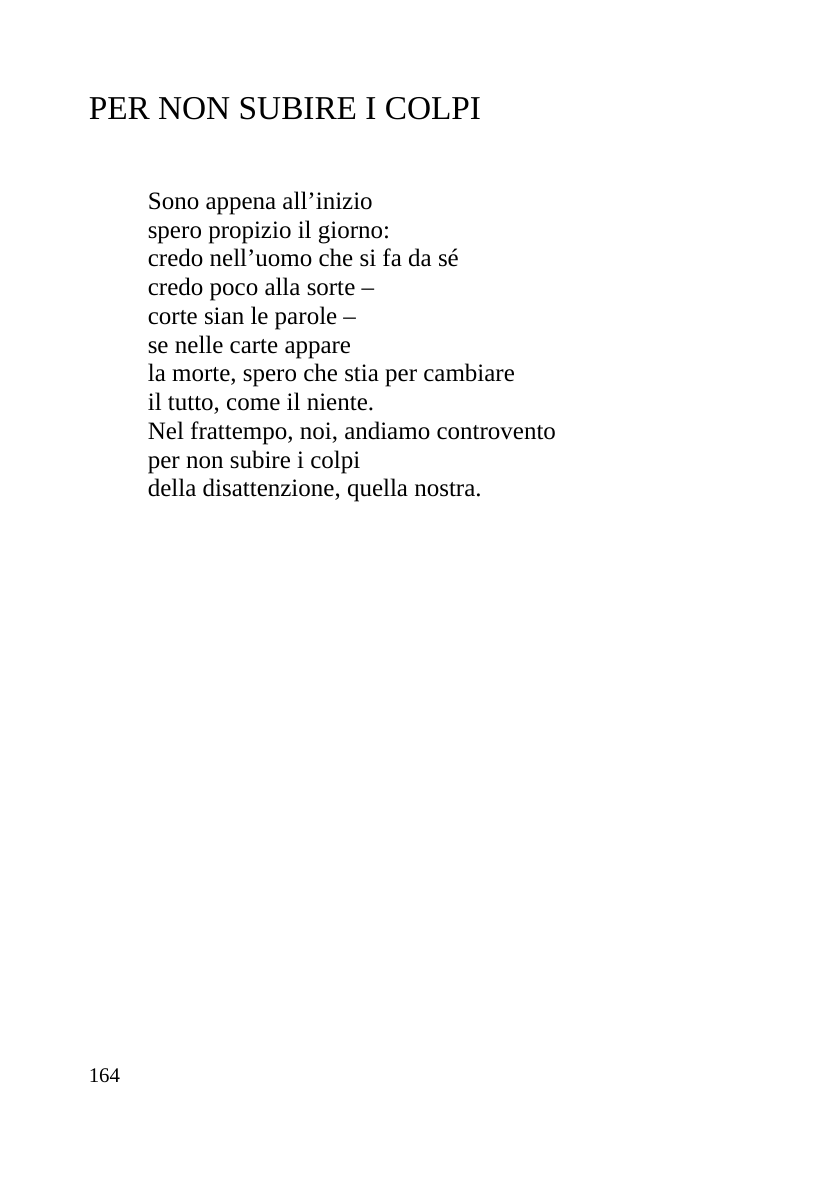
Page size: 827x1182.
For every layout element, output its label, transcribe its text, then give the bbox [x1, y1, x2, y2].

text Sono appena all’inizio [148, 186, 738, 215]
text la morte, spero che stia per cambiare [148, 358, 738, 387]
text corte sian le parole – [148, 301, 738, 330]
text se nelle carte appare [148, 330, 738, 358]
text della disattenzione, quella nostra. [148, 473, 738, 502]
text Nel frattempo, noi, andiamo controvento [148, 416, 738, 445]
text spero propizio il giorno: [148, 215, 738, 243]
text credo poco alla sorte – [148, 272, 738, 301]
text il tutto, come il niente. [148, 387, 738, 416]
text credo nell’uomo che si fa da sé [148, 243, 738, 272]
text per non subire i colpi [148, 445, 738, 473]
text PER NON SUBIRE I COLPI [88, 88, 738, 127]
